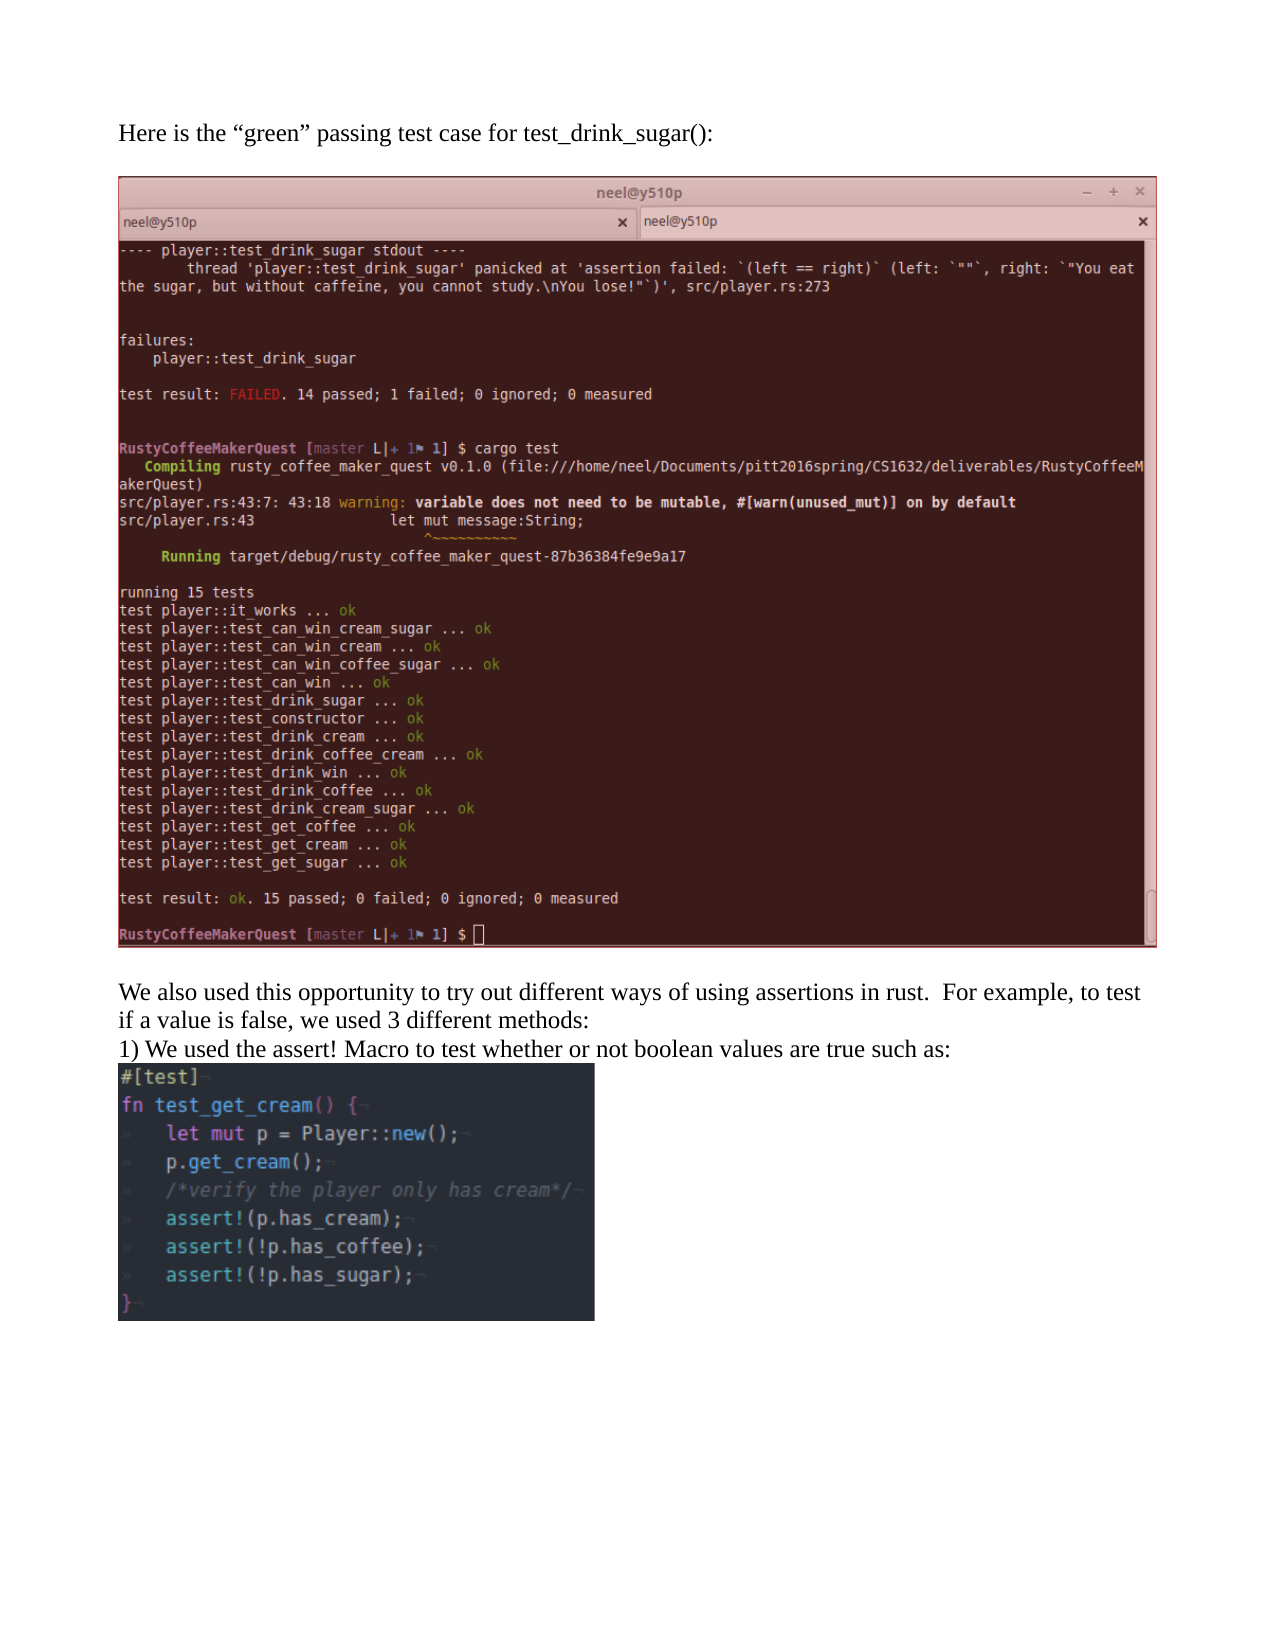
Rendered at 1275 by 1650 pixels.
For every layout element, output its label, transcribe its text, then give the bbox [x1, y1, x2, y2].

text 1) We used the assert! Macro to test whether or not boolean values are true such as: [118, 1034, 1157, 1063]
text Here is the “green” passing test case for test_drink_sugar(): [118, 118, 1157, 147]
text We also used this opportunity to try out different ways of using assertions in rust. For example, to test if a value is false, we used 3 different methods: [118, 977, 1157, 1034]
picture [118, 176, 1157, 948]
picture [118, 1063, 595, 1321]
